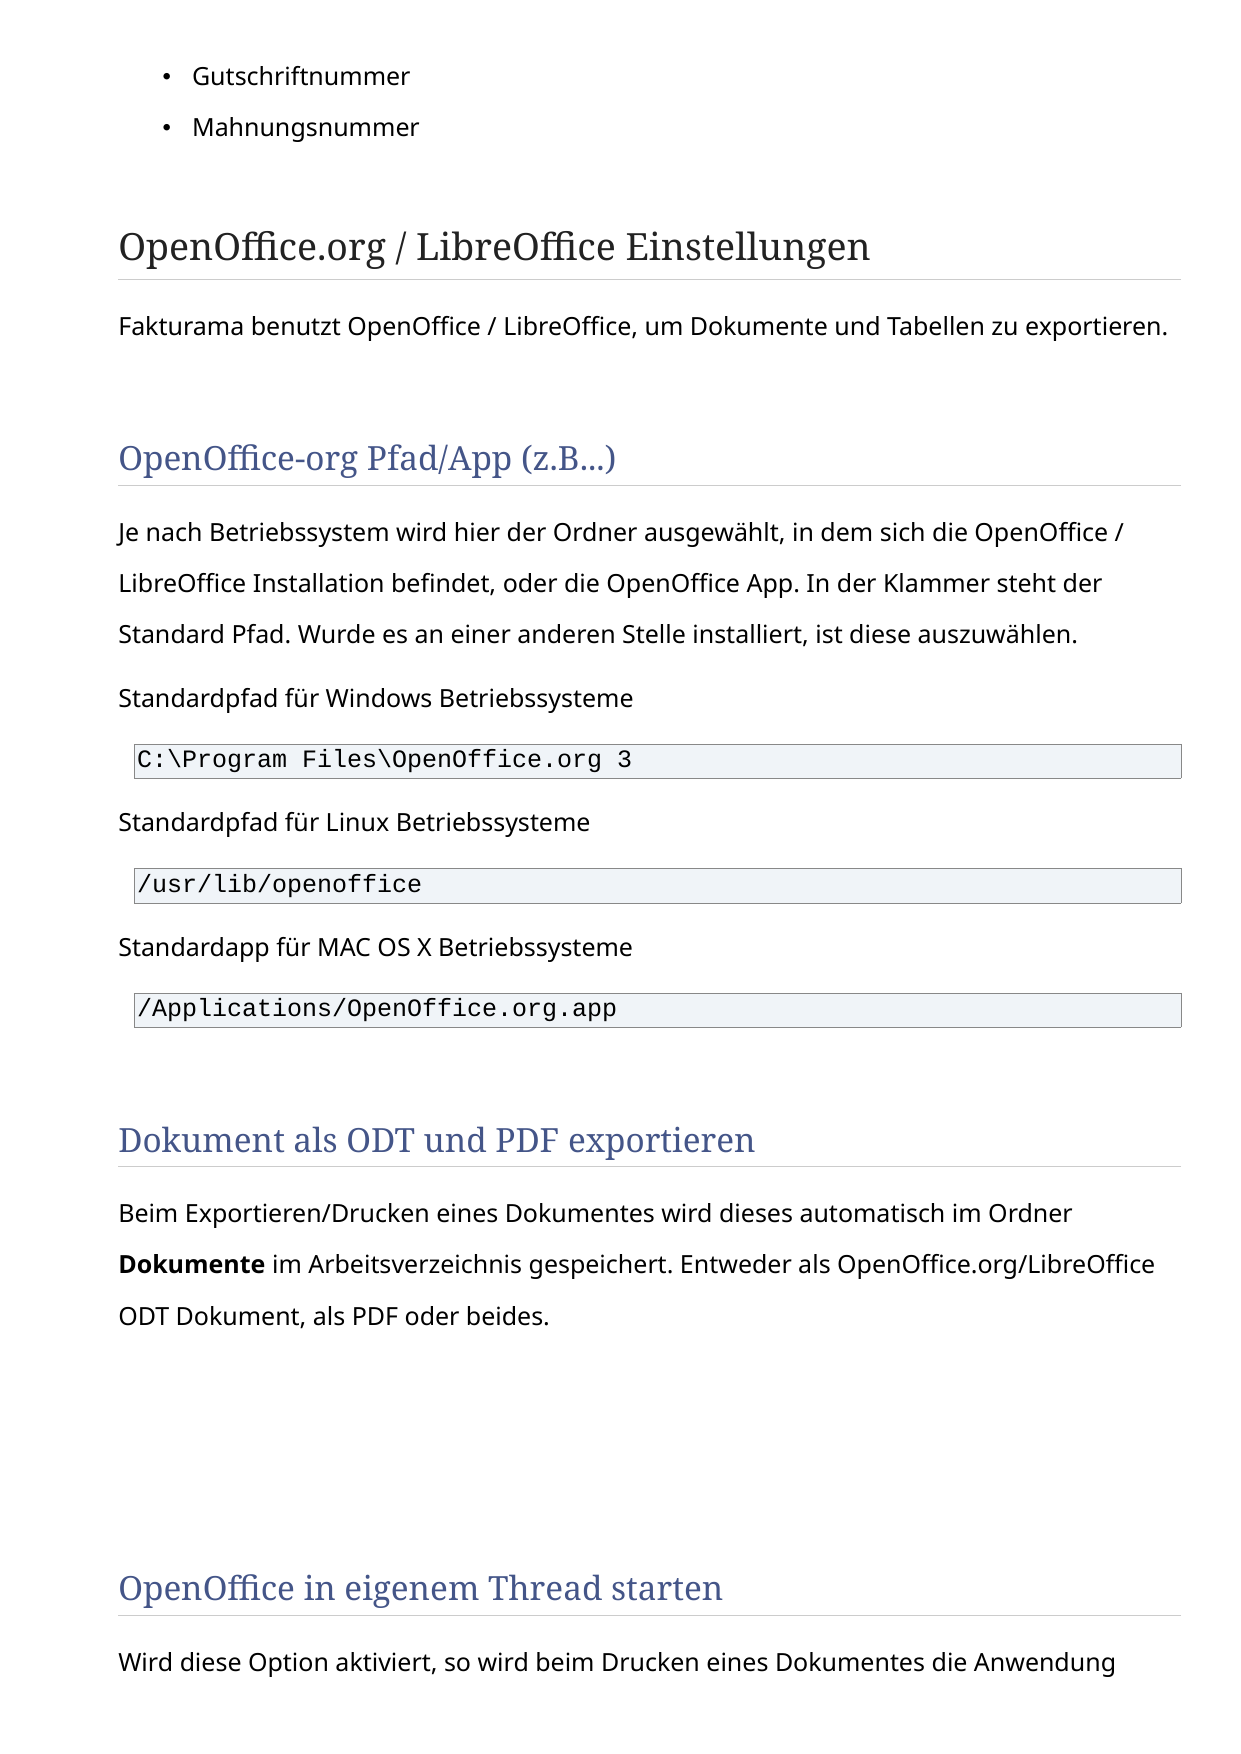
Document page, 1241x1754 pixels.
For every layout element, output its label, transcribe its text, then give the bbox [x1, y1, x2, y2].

text Standardapp für MAC OS X Betriebssysteme [118, 929, 1181, 963]
subtitle OpenOffice-org Pfad/App (z.B...) [118, 435, 1181, 485]
subtitle Dokument als ODT und PDF exportieren [118, 1116, 1181, 1166]
text Beim Exportieren/Drucken eines Dokumentes wird dieses automatisch im Ordner Dokumente im Arbeitsverzeichnis gespeichert. Entweder als OpenOffice.org/LibreOffice ODT Dokument, als PDF oder beides. [118, 1196, 1181, 1332]
list Mahnungsnummer [162, 110, 1181, 144]
text /usr/lib/openoffice [135, 869, 1181, 903]
text Fakturama benutzt OpenOffice / LibreOffice, um Dokumente und Tabellen zu exportieren. [118, 309, 1181, 343]
text C:\Program Files\OpenOffice.org 3 [135, 745, 1181, 778]
subtitle OpenOffice in eigenem Thread starten [118, 1564, 1181, 1615]
text Je nach Betriebssystem wird hier der Ordner ausgewählt, in dem sich die OpenOffice / LibreOffice Installation befindet, oder die OpenOffice App. In der Klammer steht der Standard Pfad. Wurde es an einer anderen Stelle installiert, ist diese auszuwählen. [118, 514, 1181, 651]
text Wird diese Option aktiviert, so wird beim Drucken eines Dokumentes die Anwendung [118, 1644, 1181, 1678]
text Standardpfad für Windows Betriebssysteme [118, 680, 1181, 714]
list Gutschriftnummer [162, 59, 1181, 93]
text Standardpfad für Linux Betriebssysteme [118, 805, 1181, 839]
subtitle OpenOffice.org / LibreOffice Einstellungen [118, 221, 1181, 279]
text /Applications/OpenOffice.org.app [135, 994, 1181, 1027]
